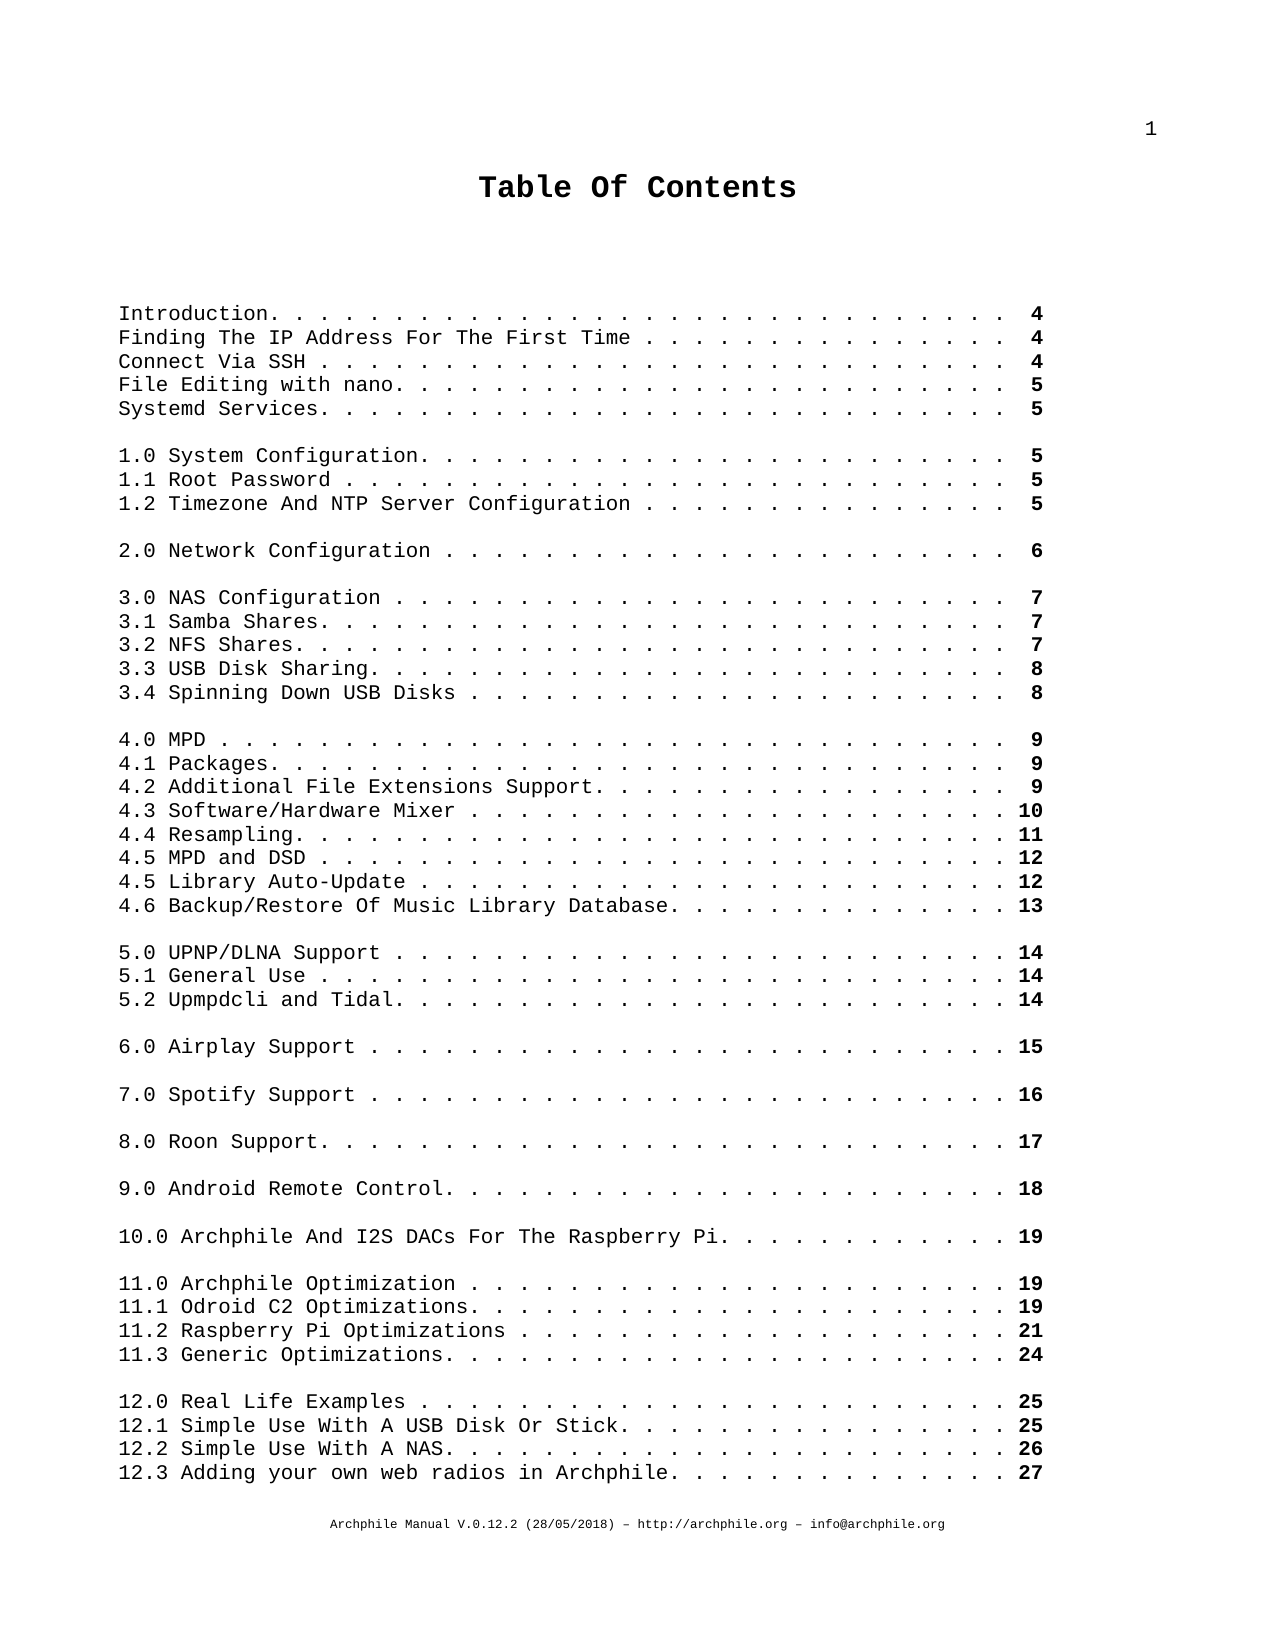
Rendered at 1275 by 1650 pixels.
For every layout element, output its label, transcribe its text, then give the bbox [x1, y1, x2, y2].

text 12.0 Real Life Examples . . . . . . . . . . . . . . . . . . . . . . . . 25 [118, 1391, 1157, 1415]
text 11.2 Raspberry Pi Optimizations . . . . . . . . . . . . . . . . . . . . 21 [118, 1320, 1157, 1344]
text 5.0 UPNP/DLNA Support . . . . . . . . . . . . . . . . . . . . . . . . . 14 [118, 942, 1157, 966]
text 3.0 NAS Configuration . . . . . . . . . . . . . . . . . . . . . . . . . 7 [118, 587, 1157, 611]
text 4.5 MPD and DSD . . . . . . . . . . . . . . . . . . . . . . . . . . . . 12 [118, 847, 1157, 871]
text 11.1 Odroid C2 Optimizations. . . . . . . . . . . . . . . . . . . . . . 19 [118, 1297, 1157, 1320]
text 5.1 General Use . . . . . . . . . . . . . . . . . . . . . . . . . . . . 14 [118, 966, 1157, 989]
text 4.3 Software/Hardware Mixer . . . . . . . . . . . . . . . . . . . . . . 10 [118, 800, 1157, 824]
text 4.0 MPD . . . . . . . . . . . . . . . . . . . . . . . . . . . . . . . . 9 [118, 729, 1157, 753]
text File Editing with nano. . . . . . . . . . . . . . . . . . . . . . . . . 5 [118, 374, 1157, 398]
text 4.1 Packages. . . . . . . . . . . . . . . . . . . . . . . . . . . . . . 9 [118, 753, 1157, 776]
text 4.6 Backup/Restore Of Music Library Database. . . . . . . . . . . . . . 13 [118, 894, 1157, 918]
text 4.4 Resampling. . . . . . . . . . . . . . . . . . . . . . . . . . . . . 11 [118, 824, 1157, 847]
text 7.0 Spotify Support . . . . . . . . . . . . . . . . . . . . . . . . . . 16 [118, 1084, 1157, 1107]
text 3.2 NFS Shares. . . . . . . . . . . . . . . . . . . . . . . . . . . . . 7 [118, 634, 1157, 658]
text 4.5 Library Auto-Update . . . . . . . . . . . . . . . . . . . . . . . . 12 [118, 871, 1157, 894]
text 1.2 Timezone And NTP Server Configuration . . . . . . . . . . . . . . . 5 [118, 493, 1157, 516]
text 1.1 Root Password . . . . . . . . . . . . . . . . . . . . . . . . . . . 5 [118, 469, 1157, 493]
text Table Of Contents [118, 171, 1157, 207]
text 11.0 Archphile Optimization . . . . . . . . . . . . . . . . . . . . . . 19 [118, 1273, 1157, 1297]
text 3.3 USB Disk Sharing. . . . . . . . . . . . . . . . . . . . . . . . . . 8 [118, 658, 1157, 682]
text 4.2 Additional File Extensions Support. . . . . . . . . . . . . . . . . 9 [118, 776, 1157, 800]
text 1.0 System Configuration. . . . . . . . . . . . . . . . . . . . . . . . 5 [118, 445, 1157, 469]
text 12.1 Simple Use With A USB Disk Or Stick. . . . . . . . . . . . . . . . 25 [118, 1415, 1157, 1438]
text Introduction. . . . . . . . . . . . . . . . . . . . . . . . . . . . . . 4 [118, 303, 1157, 327]
text 3.4 Spinning Down USB Disks . . . . . . . . . . . . . . . . . . . . . . 8 [118, 682, 1157, 705]
text 6.0 Airplay Support . . . . . . . . . . . . . . . . . . . . . . . . . . 15 [118, 1036, 1157, 1060]
text 5.2 Upmpdcli and Tidal. . . . . . . . . . . . . . . . . . . . . . . . . 14 [118, 989, 1157, 1013]
text Connect Via SSH . . . . . . . . . . . . . . . . . . . . . . . . . . . . 4 [118, 351, 1157, 374]
text ­10.0 Archphile And I2S DACs For The Raspberry Pi. . . . . . . . . . . . 19 [118, 1226, 1157, 1249]
text 11.3 Generic Optimizations. . . . . . . . . . . . . . . . . . . . . . . 24 [118, 1344, 1157, 1367]
text Systemd Services. . . . . . . . . . . . . . . . . . . . . . . . . . . . 5 [118, 398, 1157, 422]
text 8.0 Roon Support. . . . . . . . . . . . . . . . . . . . . . . . . . . . 17 [118, 1131, 1157, 1155]
text 2.0 Network Configuration . . . . . . . . . . . . . . . . . . . . . . . 6 [118, 540, 1157, 563]
text 9.0 Android Remote Control. . . . . . . . . . . . . . . . . . . . . . . 18 [118, 1178, 1157, 1202]
text 12.3 Adding your own web radios in Archphile. . . . . . . . . . . . . . 27 [118, 1462, 1157, 1486]
text 12.2 Simple Use With A NAS. . . . . . . . . . . . . . . . . . . . . . . 26 [118, 1438, 1157, 1462]
text Finding The IP Address For The First Time . . . . . . . . . . . . . . . 4 [118, 327, 1157, 351]
text 3.1 Samba Shares. . . . . . . . . . . . . . . . . . . . . . . . . . . . 7 [118, 611, 1157, 634]
